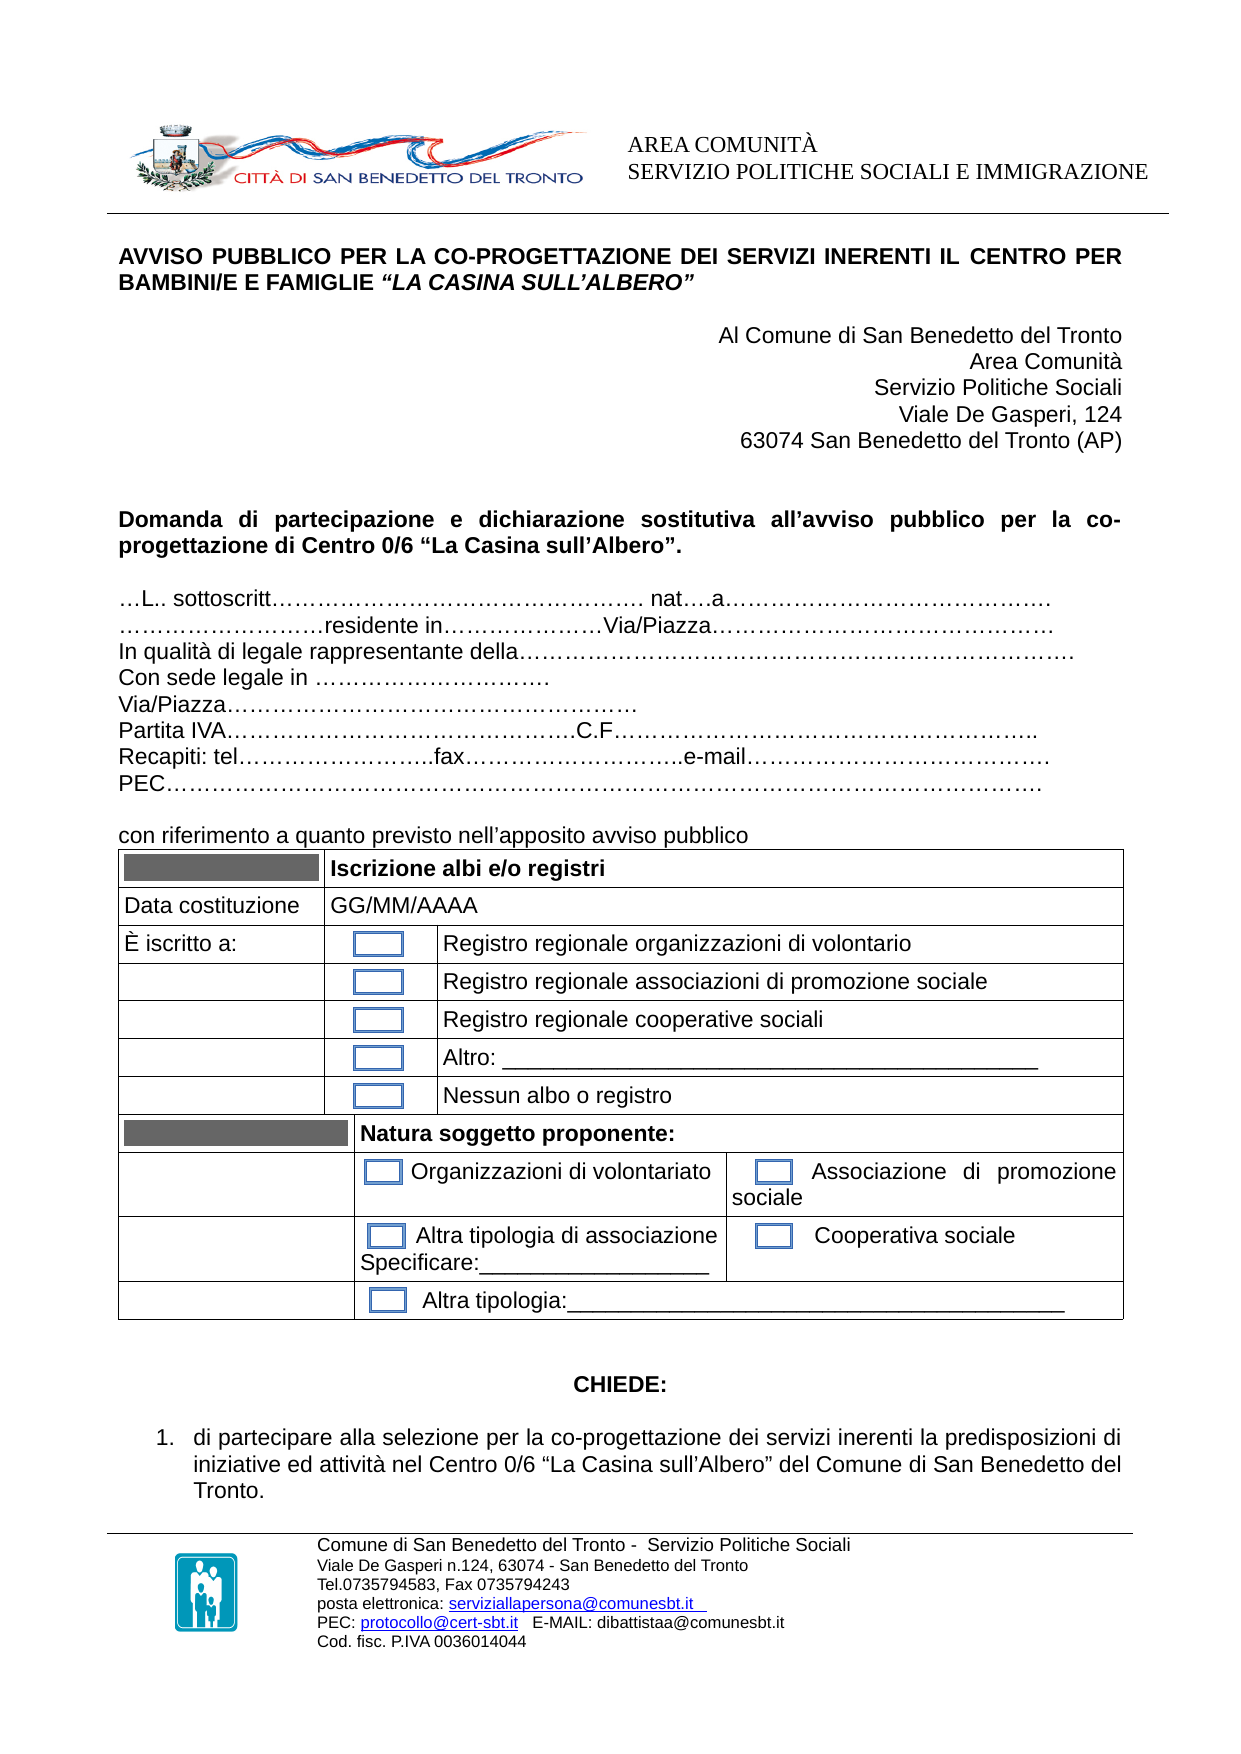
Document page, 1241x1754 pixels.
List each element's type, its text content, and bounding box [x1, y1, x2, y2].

text Domanda di partecipazione e dichiarazione sostitutiva all’avviso pubblico per la co-progettazione di Centro 0/6 “La Casina sull’Albero”. [118, 506, 1122, 559]
picture [123, 117, 596, 197]
text …L.. sottoscritt…………………………………………. nat….a……………………………………. [118, 585, 1122, 612]
text Partita IVA……………………………………….C.F……………………………………………….. [118, 717, 1122, 743]
table_header [119, 1115, 354, 1152]
text CHIEDE: [118, 1371, 1122, 1398]
table_cell [119, 964, 324, 1000]
table_cell [325, 1001, 437, 1038]
table_cell Cooperativa sociale [727, 1217, 1123, 1281]
table_cell [119, 1153, 354, 1216]
table_cell Altro: __________________________________________ [438, 1039, 1123, 1076]
text Recapiti: tel……………………..fax………………………..e-mail…………………………………. [118, 743, 1122, 770]
table_cell [325, 1039, 437, 1076]
table_cell Registro regionale associazioni di promozione sociale [438, 964, 1123, 1000]
text PEC……………………………………………………………………………………………………. [118, 770, 1122, 796]
table_header Iscrizione albi e/o registri [325, 850, 1123, 887]
text con riferimento a quanto previsto nell’apposito avviso pubblico [118, 822, 1122, 849]
table_cell Nessun albo o registro [438, 1077, 1123, 1114]
text In qualità di legale rappresentante della………………………………………………………………. [118, 638, 1122, 664]
list di partecipare alla selezione per la co-progettazione dei servizi inerenti la predisposizioni di iniziative ed attività nel Centro 0/6 “La Casina sull’Albero” del Comune di San Benedetto del Tronto. [156, 1424, 1122, 1503]
table_cell Registro regionale cooperative sociali [438, 1001, 1123, 1038]
text Servizio Politiche Sociali [118, 374, 1122, 401]
table_cell [119, 1039, 324, 1076]
picture [175, 1553, 238, 1632]
table_cell [119, 1001, 324, 1038]
text AVVISO PUBBLICO PER LA CO-PROGETTAZIONE DEI SERVIZI INERENTI IL CENTRO PER BAMBINI/E E FAMIGLIE “LA CASINA SULL’ALBERO” [118, 243, 1122, 295]
table_cell È iscritto a: [119, 926, 324, 962]
text Al Comune di San Benedetto del Tronto [118, 322, 1122, 348]
table_cell [119, 1077, 324, 1114]
text Area Comunità [118, 348, 1122, 374]
table_cell [325, 1077, 437, 1114]
table_cell [119, 1217, 354, 1281]
text Via/Piazza……………………………………………… [118, 691, 1122, 717]
text Viale De Gasperi, 124 [118, 401, 1122, 427]
table_cell Registro regionale organizzazioni di volontario [438, 926, 1123, 962]
table_header [119, 850, 324, 887]
table_cell [325, 926, 437, 962]
table_cell Associazione di promozione sociale [727, 1153, 1123, 1216]
table_cell [325, 964, 437, 1000]
text ………………………residente in…………………Via/Piazza……………………………………… [118, 612, 1122, 638]
table_cell Altra tipologia di associazione Specificare:__________________ [355, 1217, 726, 1281]
table_cell Organizzazioni di volontariato [355, 1153, 726, 1216]
table_cell Data costituzione [119, 888, 324, 924]
table_cell GG/MM/AAAA [325, 888, 1123, 924]
table_header Natura soggetto proponente: [355, 1115, 1123, 1152]
text Con sede legale in …………………………. [118, 664, 1122, 691]
table_cell [119, 1282, 354, 1319]
table_cell Altra tipologia:_______________________________________ [355, 1282, 1123, 1319]
text 63074 San Benedetto del Tronto (AP) [118, 427, 1122, 453]
